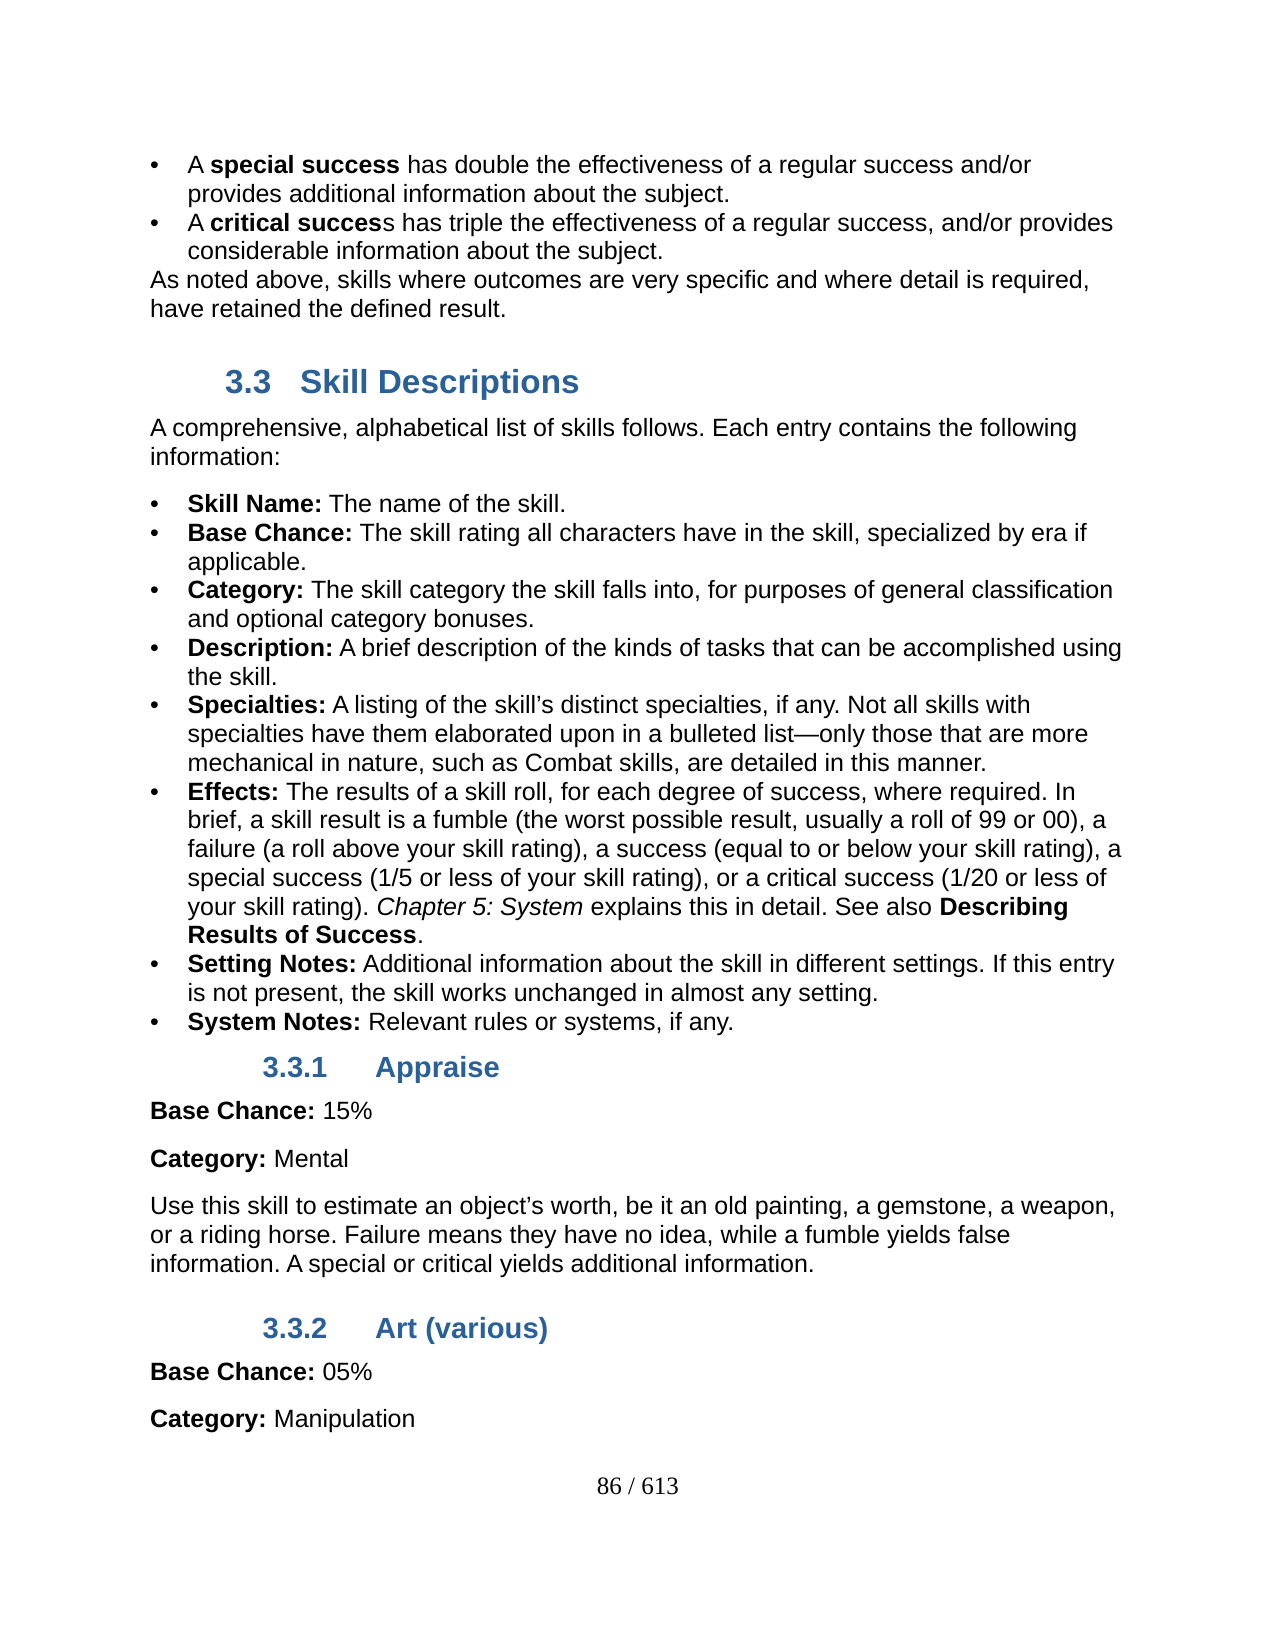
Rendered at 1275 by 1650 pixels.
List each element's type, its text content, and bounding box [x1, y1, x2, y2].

text • Setting Notes: Additional information about the skill in different settings. If this entry is not present, the skill works unchanged in almost any setting. [150, 949, 1125, 1007]
text Category: Mental [150, 1144, 1125, 1172]
text • A critical success has triple the effectiveness of a regular success, and/or provides considerable information about the subject. [150, 207, 1125, 265]
text A comprehensive, alphabetical list of skills follows. Each entry contains the following information: [150, 413, 1125, 471]
text Base Chance: 15% [150, 1096, 1125, 1125]
text Use this skill to estimate an object’s worth, be it an old painting, a gemstone, a weapon, or a riding horse. Failure means they have no idea, while a fumble yields false information. A special or critical yields additional information. [150, 1191, 1125, 1277]
subtitle Appraise [262, 1050, 1125, 1084]
subtitle Skill Descriptions [225, 362, 1125, 401]
text • Specialties: A listing of the skill’s distinct specialties, if any. Not all skills with specialties have them elaborated upon in a bulleted list—only those that are more mechanical in nature, such as Combat skills, are detailed in this manner. [150, 691, 1125, 777]
text Category: Manipulation [150, 1404, 1125, 1433]
text • Base Chance: The skill rating all characters have in the skill, specialized by era if applicable. [150, 518, 1125, 576]
text • System Notes: Relevant rules or systems, if any. [150, 1007, 1125, 1036]
text As noted above, skills where outcomes are very specific and where detail is required, have retained the defined result. [150, 265, 1125, 322]
text • Description: A brief description of the kinds of tasks that can be accomplished using the skill. [150, 633, 1125, 691]
text Base Chance: 05% [150, 1357, 1125, 1386]
text • A special success has double the effectiveness of a regular success and/or provides additional information about the subject. [150, 150, 1125, 207]
subtitle Art (various) [262, 1311, 1125, 1344]
text • Category: The skill category the skill falls into, for purposes of general classification and optional category bonuses. [150, 576, 1125, 633]
text • Effects: The results of a skill roll, for each degree of success, where required. In brief, a skill result is a fumble (the worst possible result, usually a roll of 99 or 00), a failure (a roll above your skill rating), a success (equal to or below your skill rating), a special success (1/5 or less of your skill rating), or a critical success (1/20 or less of your skill rating). Chapter 5: System explains this in detail. See also Describing Results of Success. [150, 777, 1125, 949]
text • Skill Name: The name of the skill. [150, 489, 1125, 518]
